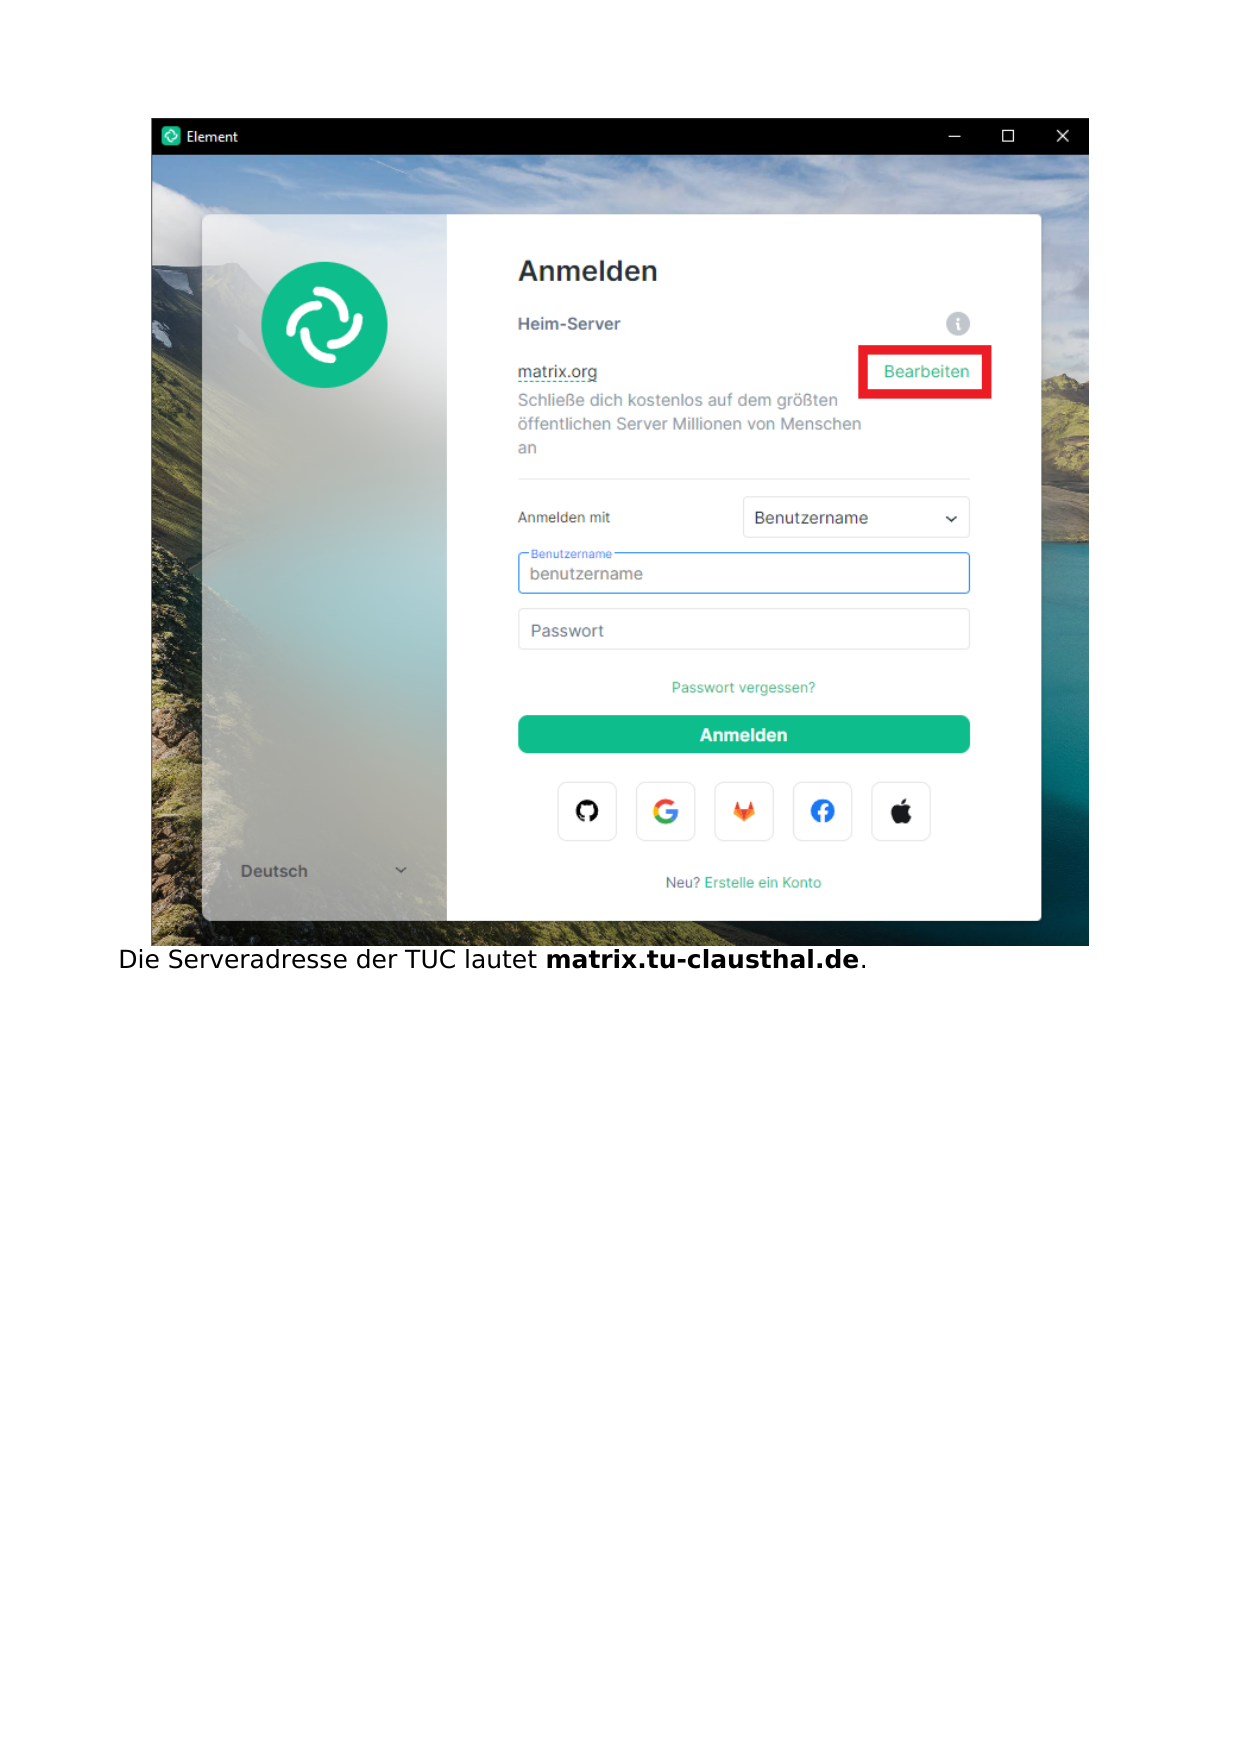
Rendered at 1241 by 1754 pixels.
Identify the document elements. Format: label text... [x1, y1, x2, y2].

text Die Serveradresse der TUC lautet matrix.tu-clausthal.de. [118, 939, 1122, 974]
picture [151, 118, 1089, 946]
picture [1055, 908, 1089, 946]
